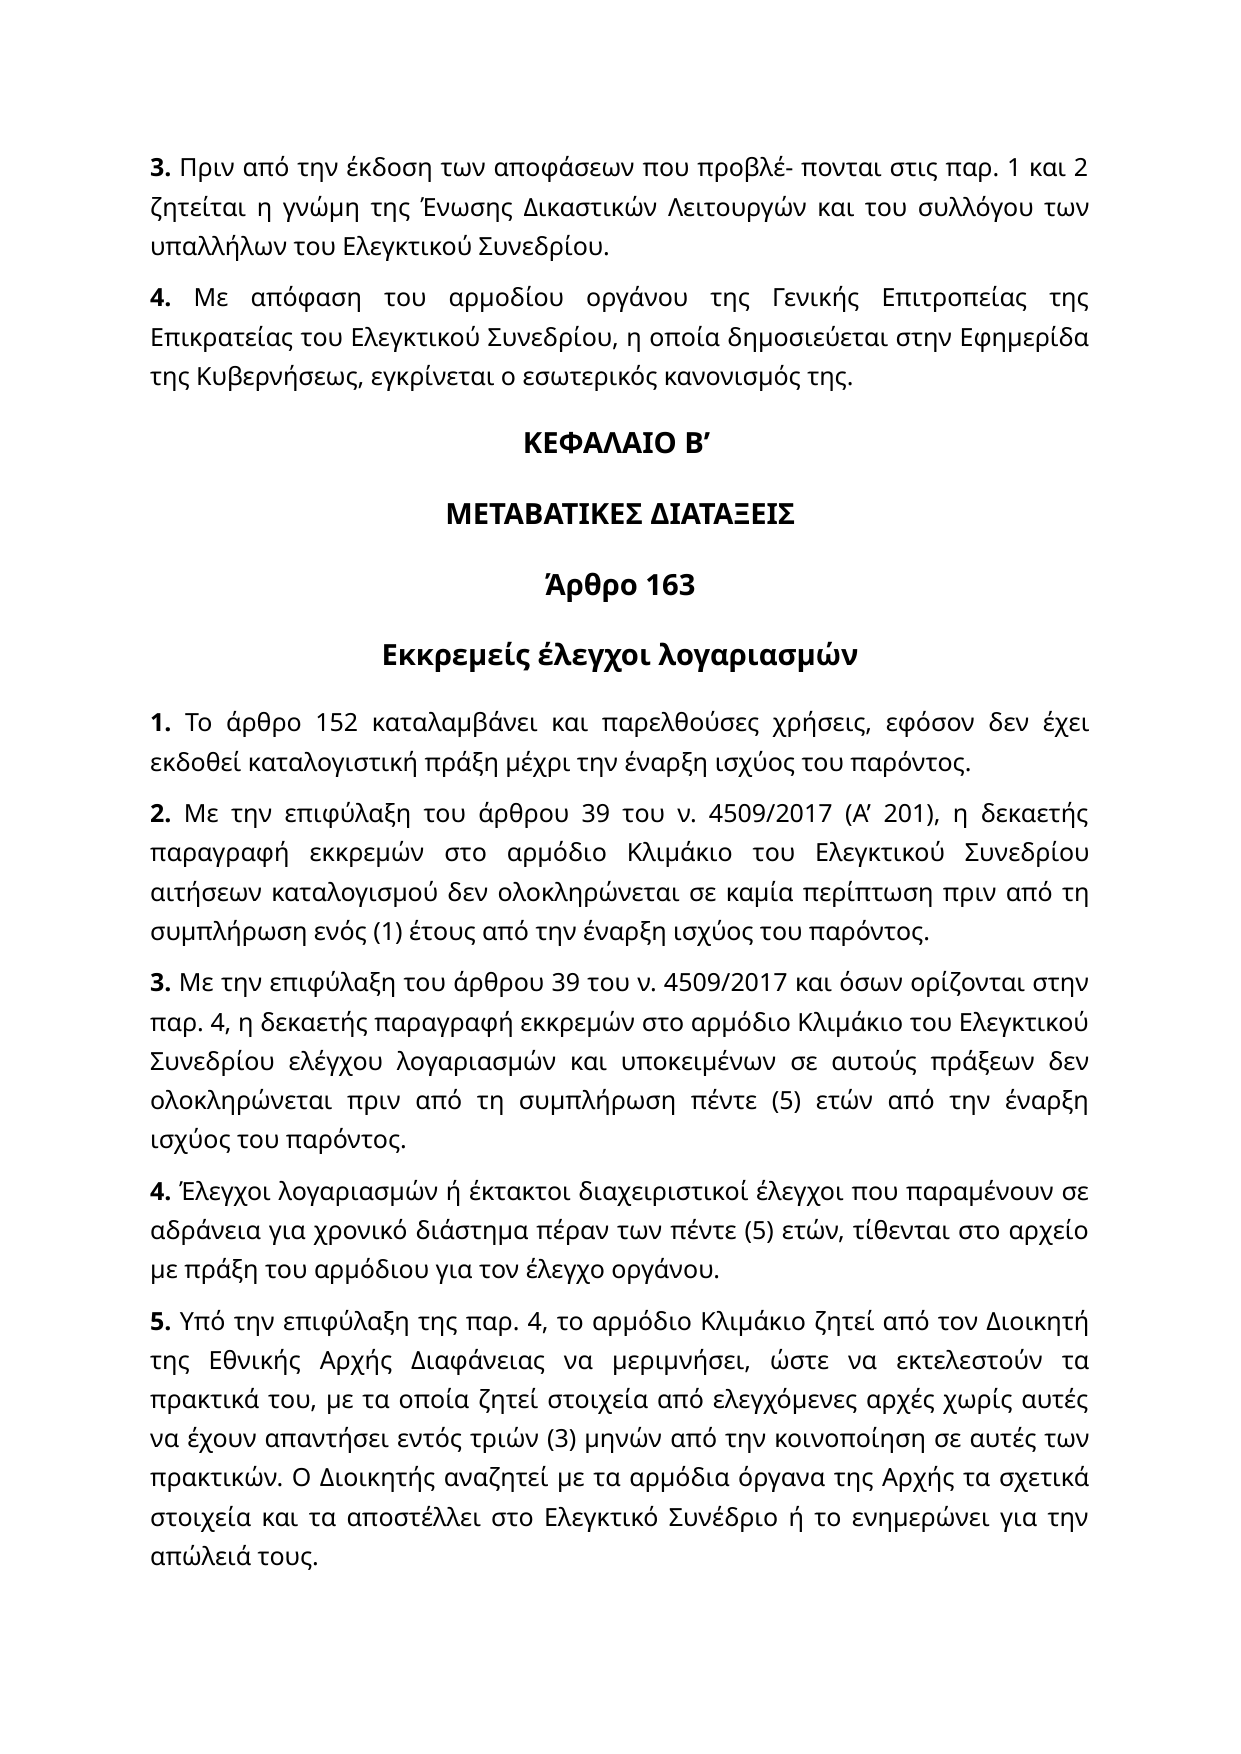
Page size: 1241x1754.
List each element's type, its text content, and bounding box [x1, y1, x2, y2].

text 1. Το άρθρο 152 καταλαμβάνει και παρελθούσες χρήσεις, εφόσον δεν έχει εκδοθεί καταλογιστική πράξη μέχρι την έναρξη ισχύος του παρόντος. [150, 705, 1090, 778]
text 5. Υπό την επιφύλαξη της παρ. 4, το αρμόδιο Κλιμάκιο ζητεί από τον Διοικητή της Εθνικής Αρχής Διαφάνειας να μεριμνήσει, ώστε να εκτελεστούν τα πρακτικά του, με τα οποία ζητεί στοιχεία από ελεγχόμενες αρχές χωρίς αυτές να έχουν απαντήσει εντός τριών (3) μηνών από την κοινοποίηση σε αυτές των πρακτικών. Ο Διοικητής αναζητεί με τα αρμόδια όργανα της Αρχής τα σχετικά στοιχεία και τα αποστέλλει στο Ελεγκτικό Συνέδριο ή το ενημερώνει για την απώλειά τους. [150, 1303, 1090, 1572]
text 4. Έλεγχοι λογαριασμών ή έκτακτοι διαχειριστικοί έλεγχοι που παραμένουν σε αδράνεια για χρονικό διάστημα πέραν των πέντε (5) ετών, τίθενται στο αρχείο με πράξη του αρμόδιου για τον έλεγχο οργάνου. [150, 1173, 1090, 1286]
subtitle Άρθρο 163 [150, 564, 1090, 603]
subtitle ΚΕΦΑΛΑΙΟ Β’ [150, 422, 1090, 462]
subtitle ΜΕΤΑΒΑΤΙΚΕΣ ΔΙΑΤΑΞΕΙΣ [150, 493, 1090, 533]
text 3. Με την επιφύλαξη του άρθρου 39 του ν. 4509/2017 και όσων ορίζονται στην παρ. 4, η δεκαετής παραγραφή εκκρεμών στο αρμόδιο Κλιμάκιο του Ελεγκτικού Συνεδρίου ελέγχου λογαριασμών και υποκειμένων σε αυτούς πράξεων δεν ολοκληρώνεται πριν από τη συμπλήρωση πέντε (5) ετών από την έναρξη ισχύος του παρόντος. [150, 965, 1090, 1156]
subtitle Εκκρεμείς έλεγχοι λογαριασμών [150, 634, 1090, 674]
text 2. Με την επιφύλαξη του άρθρου 39 του ν. 4509/2017 (Α’ 201), η δεκαετής παραγραφή εκκρεμών στο αρμόδιο Κλιμάκιο του Ελεγκτικού Συνεδρίου αιτήσεων καταλογισμού δεν ολοκληρώνεται σε καμία περίπτωση πριν από τη συμπλήρωση ενός (1) έτους από την έναρξη ισχύος του παρόντος. [150, 796, 1090, 947]
text 4. Με απόφαση του αρμοδίου οργάνου της Γενικής Επιτροπείας της Επικρατείας του Ελεγκτικού Συνεδρίου, η οποία δημοσιεύεται στην Εφημερίδα της Κυβερνήσεως, εγκρίνεται ο εσωτερικός κανονισμός της. [150, 280, 1090, 392]
text 3. Πριν από την έκδοση των αποφάσεων που προβλέ- πονται στις παρ. 1 και 2 ζητείται η γνώμη της Ένωσης Δικαστικών Λειτουργών και του συλλόγου των υπαλλήλων του Ελεγκτικού Συνεδρίου. [150, 150, 1090, 262]
